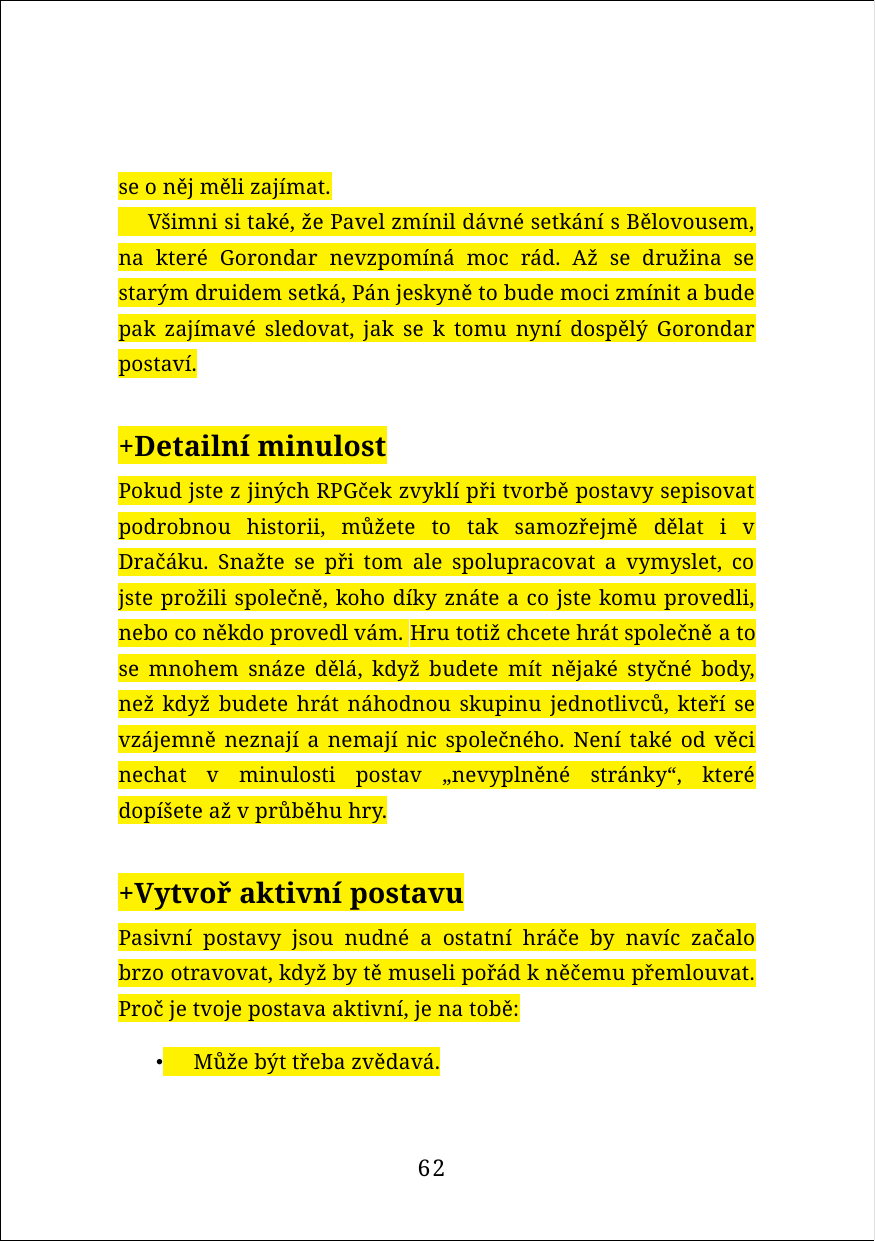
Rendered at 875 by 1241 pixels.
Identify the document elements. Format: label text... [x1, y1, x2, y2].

subtitle +Vytvoř aktivní postavu [118, 873, 756, 911]
text Pokud jste z jiných RPGček zvyklí při tvorbě postavy sepisovat podrobnou historii, můžete to tak samozřejmě dělat i v Dračáku. Snažte se při tom ale spolupracovat a vymyslet, co jste prožili společně, koho díky znáte a co jste komu provedli, nebo co někdo provedl vám. Hru totiž chcete hrát společně a to se mnohem snáze dělá, když budete mít nějaké styčné body, než když budete hrát náhodnou skupinu jednotlivců, kteří se vzájemně neznají a nemají nic společného. Není také od věci nechat v minulosti postav „nevyplněné stránky“, které dopíšete až v průběhu hry. [118, 476, 756, 824]
list Může být třeba zvědavá. [156, 1047, 756, 1076]
subtitle +Detailní minulost [118, 426, 756, 464]
text se o něj měli zajímat. Všimni si také, že Pavel zmínil dávné setkání s Bělovousem, na které Gorondar nevzpomíná moc rád. Až se družina se starým druidem setká, Pán jeskyně to bude moci zmínit a bude pak zajímavé sledovat, jak se k tomu nyní dospělý Gorondar postaví. [118, 172, 756, 378]
text Pasivní postavy jsou nudné a ostatní hráče by navíc začalo brzo otravovat, když by tě museli pořád k něčemu přemlouvat. Proč je tvoje postava aktivní, je na tobě: [118, 923, 756, 1022]
